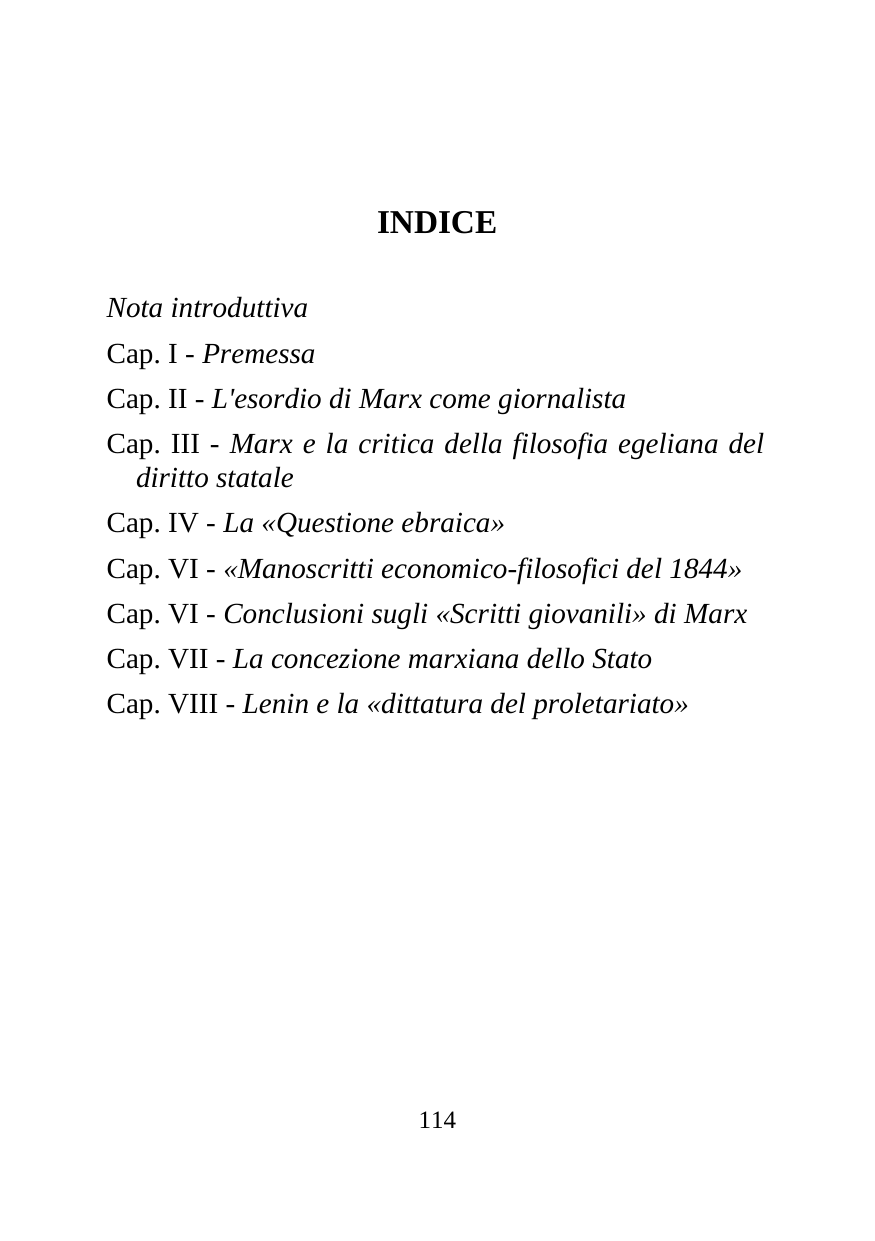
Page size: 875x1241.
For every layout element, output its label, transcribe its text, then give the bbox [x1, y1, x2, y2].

text Cap. I - Premessa [106, 336, 768, 369]
text Nota introduttiva [106, 291, 768, 324]
text Cap. II - L'esordio di Marx come giornalista [106, 381, 768, 415]
text Cap. VII - La concezione marxiana dello Stato [106, 641, 768, 675]
text Cap. VI - Conclusioni sugli «Scritti giovanili» di Marx [106, 596, 768, 629]
text Cap. III - Marx e la critica della filosofia egeliana del diritto statale [106, 427, 768, 494]
text Cap. VI - «Manoscritti economico-filosofici del 1844» [106, 551, 768, 584]
text Cap. VIII - Lenin e la «dittatura del proletariato» [106, 687, 768, 720]
text Cap. IV - La «Questione ebraica» [106, 505, 768, 539]
subtitle INDICE [106, 202, 768, 241]
